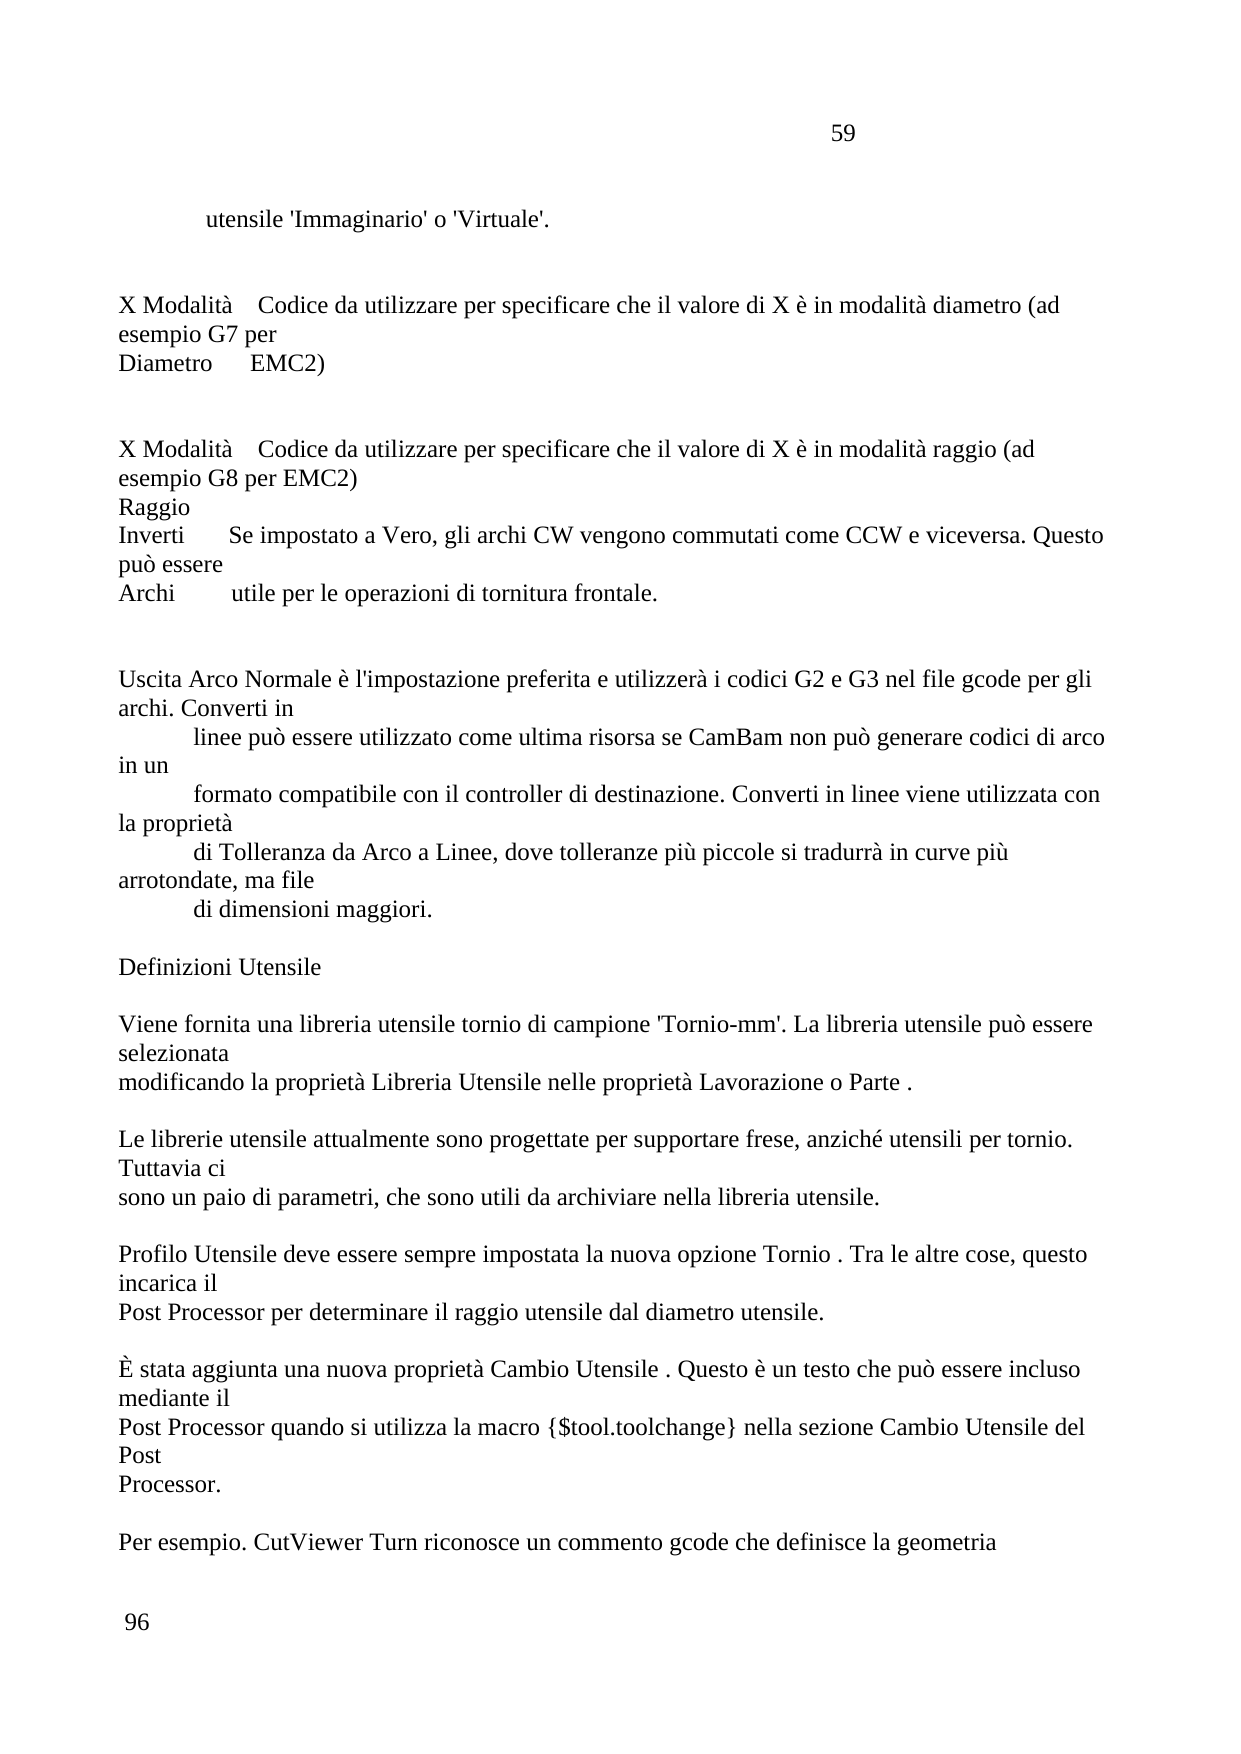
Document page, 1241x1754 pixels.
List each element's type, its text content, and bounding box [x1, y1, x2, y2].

text linee può essere utilizzato come ultima risorsa se CamBam non può generare codici di arco in un [118, 722, 1122, 779]
text di dimensioni maggiori. [118, 894, 1122, 923]
text formato compatibile con il controller di destinazione. Converti in linee viene utilizzata con la proprietà [118, 779, 1122, 837]
text utensile 'Immaginario' o 'Virtuale'. [118, 204, 1122, 233]
text Post Processor per determinare il raggio utensile dal diametro utensile. [118, 1297, 1122, 1326]
text Viene fornita una libreria utensile tornio di campione 'Tornio-mm'. La libreria utensile può essere selezionata [118, 1009, 1122, 1067]
text di Tolleranza da Arco a Linee, dove tolleranze più piccole si tradurrà in curve più arrotondate, ma file [118, 837, 1122, 894]
text Archi utile per le operazioni di tornitura frontale. [118, 578, 1122, 607]
text sono un paio di parametri, che sono utili da archiviare nella libreria utensile. [118, 1182, 1122, 1211]
text Raggio [118, 492, 1122, 521]
text Profilo Utensile deve essere sempre impostata la nuova opzione Tornio . Tra le altre cose, questo incarica il [118, 1239, 1122, 1297]
text 59 [118, 118, 1122, 147]
text X Modalità Codice da utilizzare per specificare che il valore di X è in modalità diametro (ad esempio G7 per [118, 291, 1122, 348]
text È stata aggiunta una nuova proprietà Cambio Utensile . Questo è un testo che può essere incluso mediante il [118, 1354, 1122, 1412]
text modificando la proprietà Libreria Utensile nelle proprietà Lavorazione o Parte . [118, 1067, 1122, 1096]
text Uscita Arco Normale è l'impostazione preferita e utilizzerà i codici G2 e G3 nel file gcode per gli archi. Converti in [118, 664, 1122, 722]
text Definizioni Utensile [118, 952, 1122, 981]
text Post Processor quando si utilizza la macro {$tool.toolchange} nella sezione Cambio Utensile del Post [118, 1412, 1122, 1469]
text X Modalità Codice da utilizzare per specificare che il valore di X è in modalità raggio (ad esempio G8 per EMC2) [118, 434, 1122, 492]
text Inverti Se impostato a Vero, gli archi CW vengono commutati come CCW e viceversa. Questo può essere [118, 521, 1122, 578]
text Le librerie utensile attualmente sono progettate per supportare frese, anziché utensili per tornio. Tuttavia ci [118, 1124, 1122, 1182]
text Processor. [118, 1469, 1122, 1498]
text Per esempio. CutViewer Turn riconosce un commento gcode che definisce la geometria [118, 1527, 1122, 1556]
text Diametro EMC2) [118, 348, 1122, 377]
